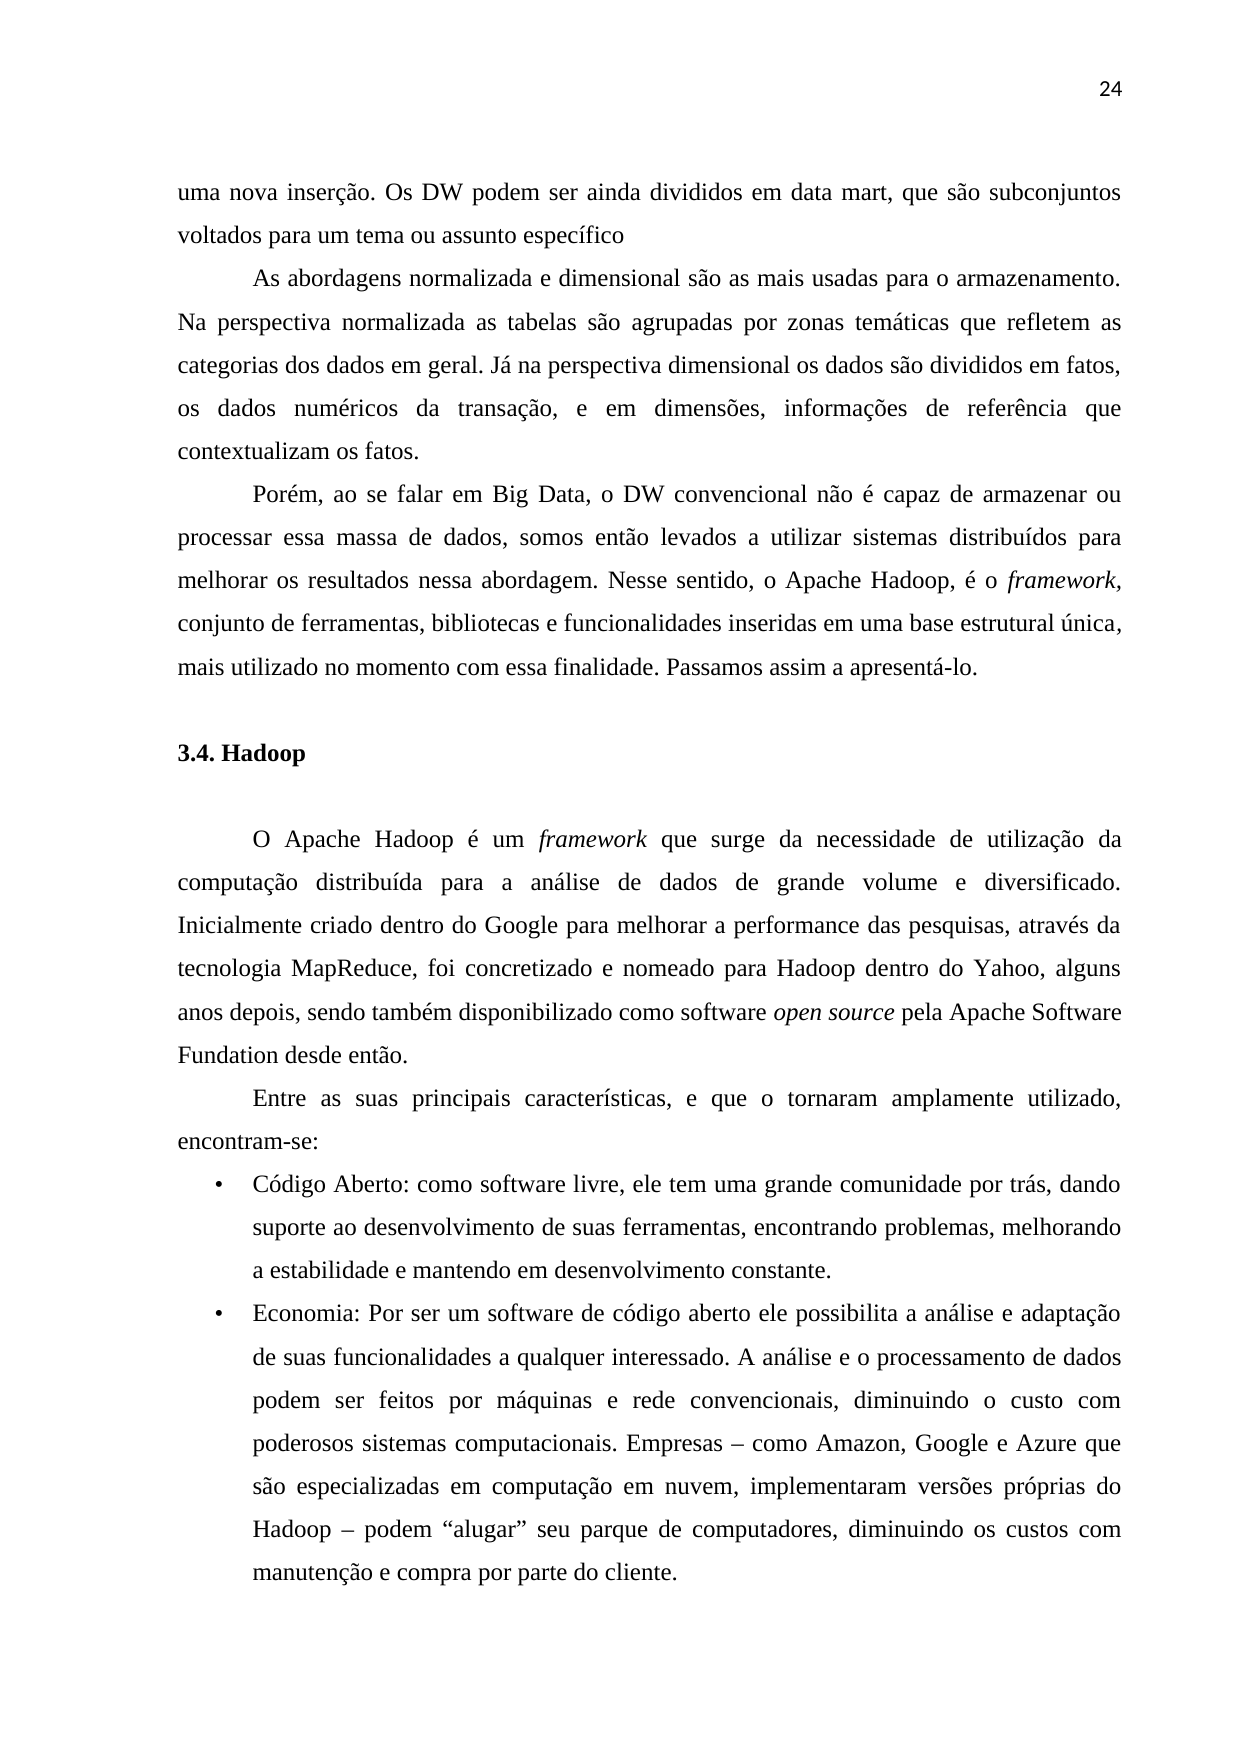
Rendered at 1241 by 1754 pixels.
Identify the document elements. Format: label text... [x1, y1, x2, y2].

text Entre as suas principais características, e que o tornaram amplamente utilizado, encontram-se: [177, 1083, 1122, 1155]
text As abordagens normalizada e dimensional são as mais usadas para o armazenamento. Na perspectiva normalizada as tabelas são agrupadas por zonas temáticas que refletem as categorias dos dados em geral. Já na perspectiva dimensional os dados são divididos em fatos, os dados numéricos da transação, e em dimensões, informações de referência que contextualizam os fatos. [177, 263, 1122, 465]
text Porém, ao se falar em Big Data, o DW convencional não é capaz de armazenar ou processar essa massa de dados, somos então levados a utilizar sistemas distribuídos para melhorar os resultados nessa abordagem. Nesse sentido, o Apache Hadoop, é o framework, conjunto de ferramentas, bibliotecas e funcionalidades inseridas em uma base estrutural única, mais utilizado no momento com essa finalidade. Passamos assim a apresentá-lo. [177, 479, 1122, 680]
subtitle 3.4. Hadoop [177, 738, 1122, 767]
list Código Aberto: como software livre, ele tem uma grande comunidade por trás, dando suporte ao desenvolvimento de suas ferramentas, encontrando problemas, melhorando a estabilidade e mantendo em desenvolvimento constante. [215, 1169, 1122, 1284]
text uma nova inserção. Os DW podem ser ainda divididos em data mart, que são subconjuntos voltados para um tema ou assunto específico [177, 177, 1122, 249]
list Economia: Por ser um software de código aberto ele possibilita a análise e adaptação de suas funcionalidades a qualquer interessado. A análise e o processamento de dados podem ser feitos por máquinas e rede convencionais, diminuindo o custo com poderosos sistemas computacionais. Empresas – como Amazon, Google e Azure que são especializadas em computação em nuvem, implementaram versões próprias do Hadoop – podem “alugar” seu parque de computadores, diminuindo os custos com manutenção e compra por parte do cliente. [215, 1298, 1122, 1586]
text O Apache Hadoop é um framework que surge da necessidade de utilização da computação distribuída para a análise de dados de grande volume e diversificado. Inicialmente criado dentro do Google para melhorar a performance das pesquisas, através da tecnologia MapReduce, foi concretizado e nomeado para Hadoop dentro do Yahoo, alguns anos depois, sendo também disponibilizado como software open source pela Apache Software Fundation desde então. [177, 824, 1122, 1068]
